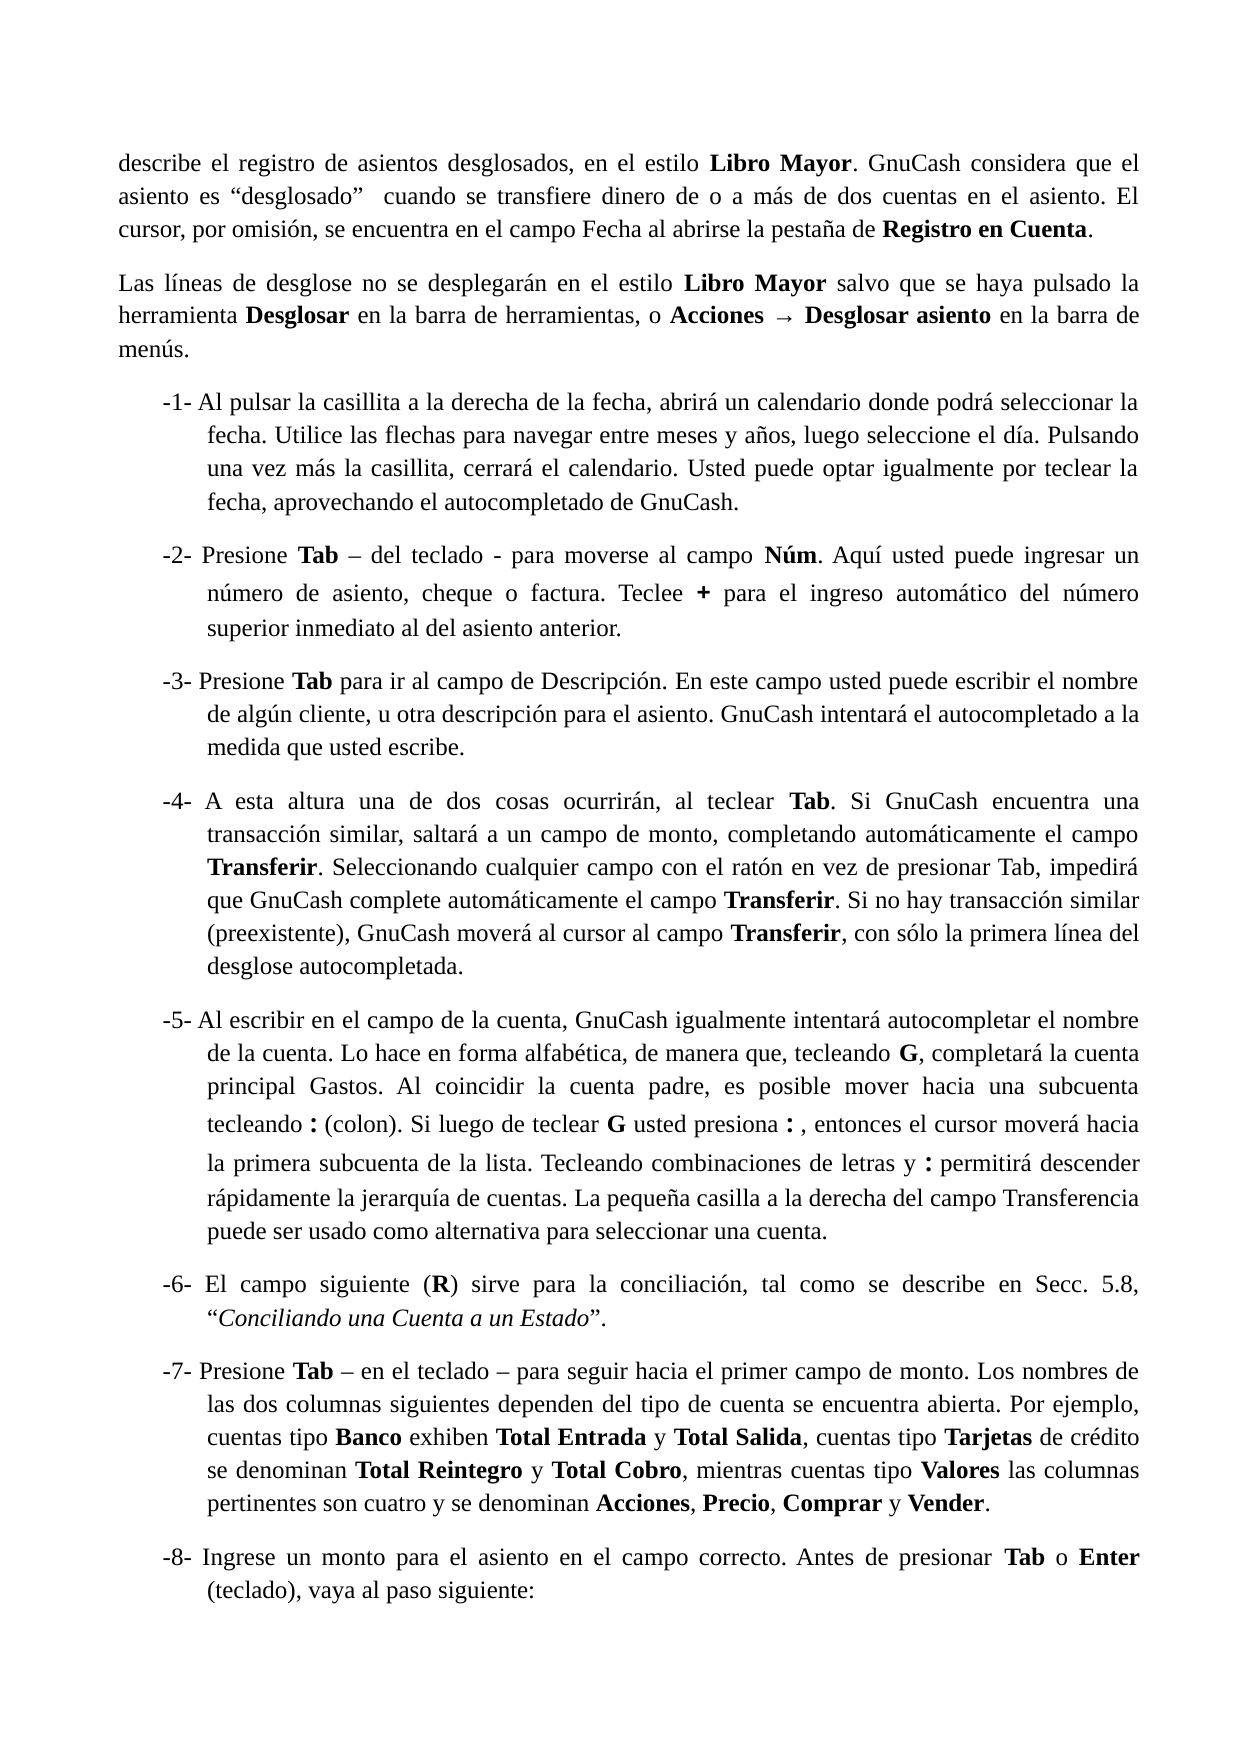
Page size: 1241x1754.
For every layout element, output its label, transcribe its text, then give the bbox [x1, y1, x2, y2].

text -4- A esta altura una de dos cosas ocurrirán, al teclear Tab. Si GnuCash encuentra una transacción similar, saltará a un campo de monto, completando automáticamente el campo Transferir. Seleccionando cualquier campo con el ratón en vez de presionar Tab, impedirá que GnuCash complete automáticamente el campo Transferir. Si no hay transacción similar (preexistente), GnuCash moverá al cursor al campo Transferir, con sólo la primera línea del desglose autocompletada. [162, 786, 1140, 980]
text Las líneas de desglose no se desplegarán en el estilo Libro Mayor salvo que se haya pulsado la herramienta Desglosar en la barra de herramientas, o Acciones → Desglosar asiento en la barra de menús. [118, 268, 1140, 362]
text -2- Presione Tab – del teclado - para moverse al campo Núm. Aquí usted puede ingresar un número de asiento, cheque o factura. Teclee + para el ingreso automático del número superior inmediato al del asiento anterior. [162, 540, 1140, 641]
text -8- Ingrese un monto para el asiento en el campo correcto. Antes de presionar Tab o Enter (teclado), vaya al paso siguiente: [162, 1542, 1140, 1604]
text -3- Presione Tab para ir al campo de Descripción. En este campo usted puede escribir el nombre de algún cliente, u otra descripción para el asiento. GnuCash intentará el autocompletado a la medida que usted escribe. [162, 666, 1140, 761]
text -5- Al escribir en el campo de la cuenta, GnuCash igualmente intentará autocompletar el nombre de la cuenta. Lo hace en forma alfabética, de manera que, tecleando G, completará la cuenta principal Gastos. Al coincidir la cuenta padre, es posible mover hacia una subcuenta tecleando : (colon). Si luego de teclear G usted presiona : , entonces el cursor moverá hacia la primera subcuenta de la lista. Tecleando combinaciones de letras y : permitirá descender rápidamente la jerarquía de cuentas. La pequeña casilla a la derecha del campo Transferencia puede ser usado como alternativa para seleccionar una cuenta. [162, 1005, 1140, 1244]
text -6- El campo siguiente (R) sirve para la conciliación, tal como se describe en Secc. 5.8, “Conciliando una Cuenta a un Estado”. [162, 1269, 1140, 1331]
text -7- Presione Tab – en el teclado – para seguir hacia el primer campo de monto. Los nombres de las dos columnas siguientes dependen del tipo de cuenta se encuentra abierta. Por ejemplo, cuentas tipo Banco exhiben Total Entrada y Total Salida, cuentas tipo Tarjetas de crédito se denominan Total Reintegro y Total Cobro, mientras cuentas tipo Valores las columnas pertinentes son cuatro y se denominan Acciones, Precio, Comprar y Vender. [162, 1356, 1140, 1517]
text -1- Al pulsar la casillita a la derecha de la fecha, abrirá un calendario donde podrá seleccionar la fecha. Utilice las flechas para navegar entre meses y años, luego seleccione el día. Pulsando una vez más la casillita, cerrará el calendario. Usted puede optar igualmente por teclear la fecha, aprovechando el autocompletado de GnuCash. [162, 387, 1140, 515]
text describe el registro de asientos desglosados, en el estilo Libro Mayor. GnuCash considera que el asiento es “desglosado” cuando se transfiere dinero de o a más de dos cuentas en el asiento. El cursor, por omisión, se encuentra en el campo Fecha al abrirse la pestaña de Registro en Cuenta. [118, 148, 1140, 242]
